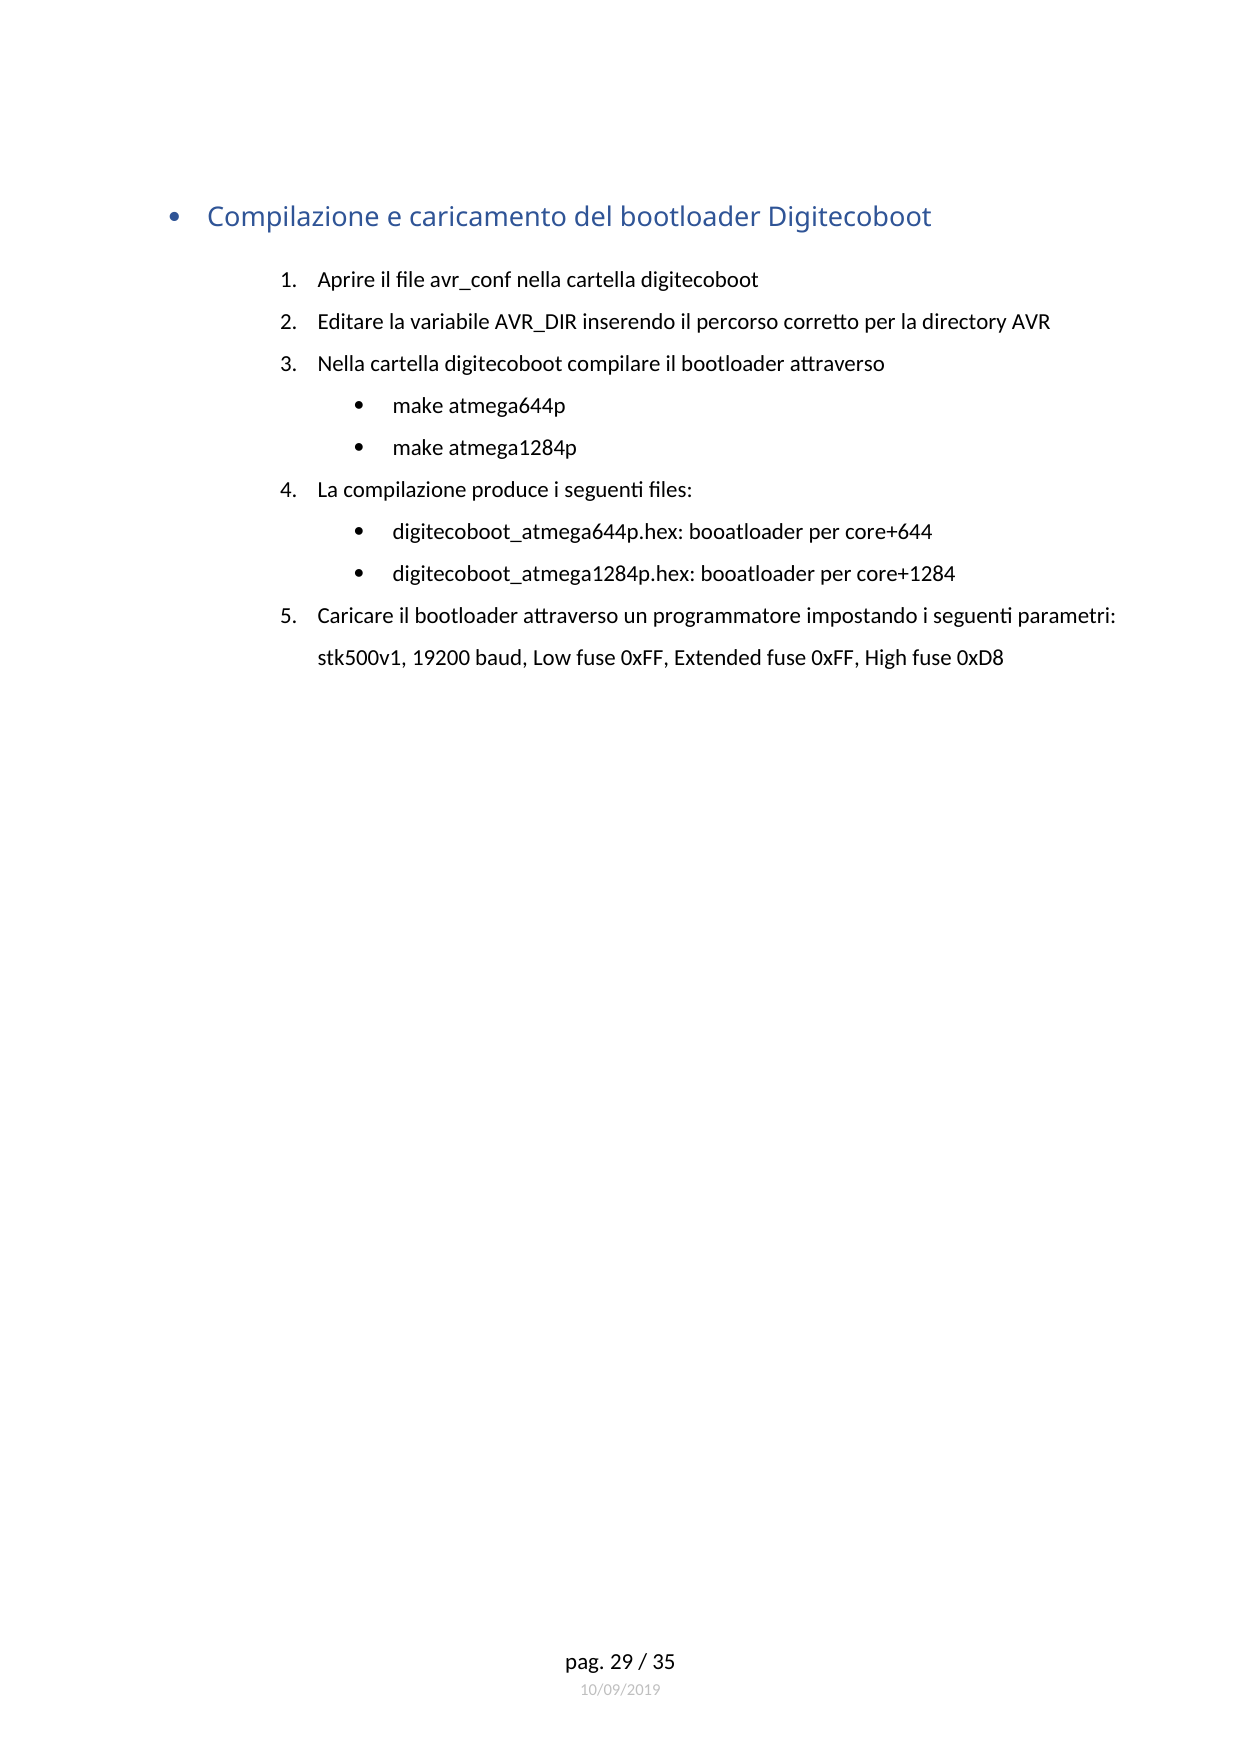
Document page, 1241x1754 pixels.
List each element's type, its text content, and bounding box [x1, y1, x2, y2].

list make atmega1284p [355, 433, 1122, 461]
list digitecoboot_atmega644p.hex: booatloader per core+644 [355, 517, 1122, 545]
list Caricare il bootloader attraverso un programmatore impostando i seguenti parametri: stk500v1, 19200 baud, Low fuse 0xFF, Extended fuse 0xFF, High fuse 0xD8 [280, 601, 1122, 671]
subtitle Compilazione e caricamento del bootloader Digitecoboot [169, 198, 1122, 234]
list Aprire il file avr_conf nella cartella digitecoboot [280, 265, 1122, 293]
list make atmega644p [355, 391, 1122, 419]
list Nella cartella digitecoboot compilare il bootloader attraverso [280, 349, 1122, 377]
list La compilazione produce i seguenti files: [280, 475, 1122, 503]
list Editare la variabile AVR_DIR inserendo il percorso corretto per la directory AVR [280, 307, 1122, 335]
list digitecoboot_atmega1284p.hex: booatloader per core+1284 [355, 559, 1122, 587]
